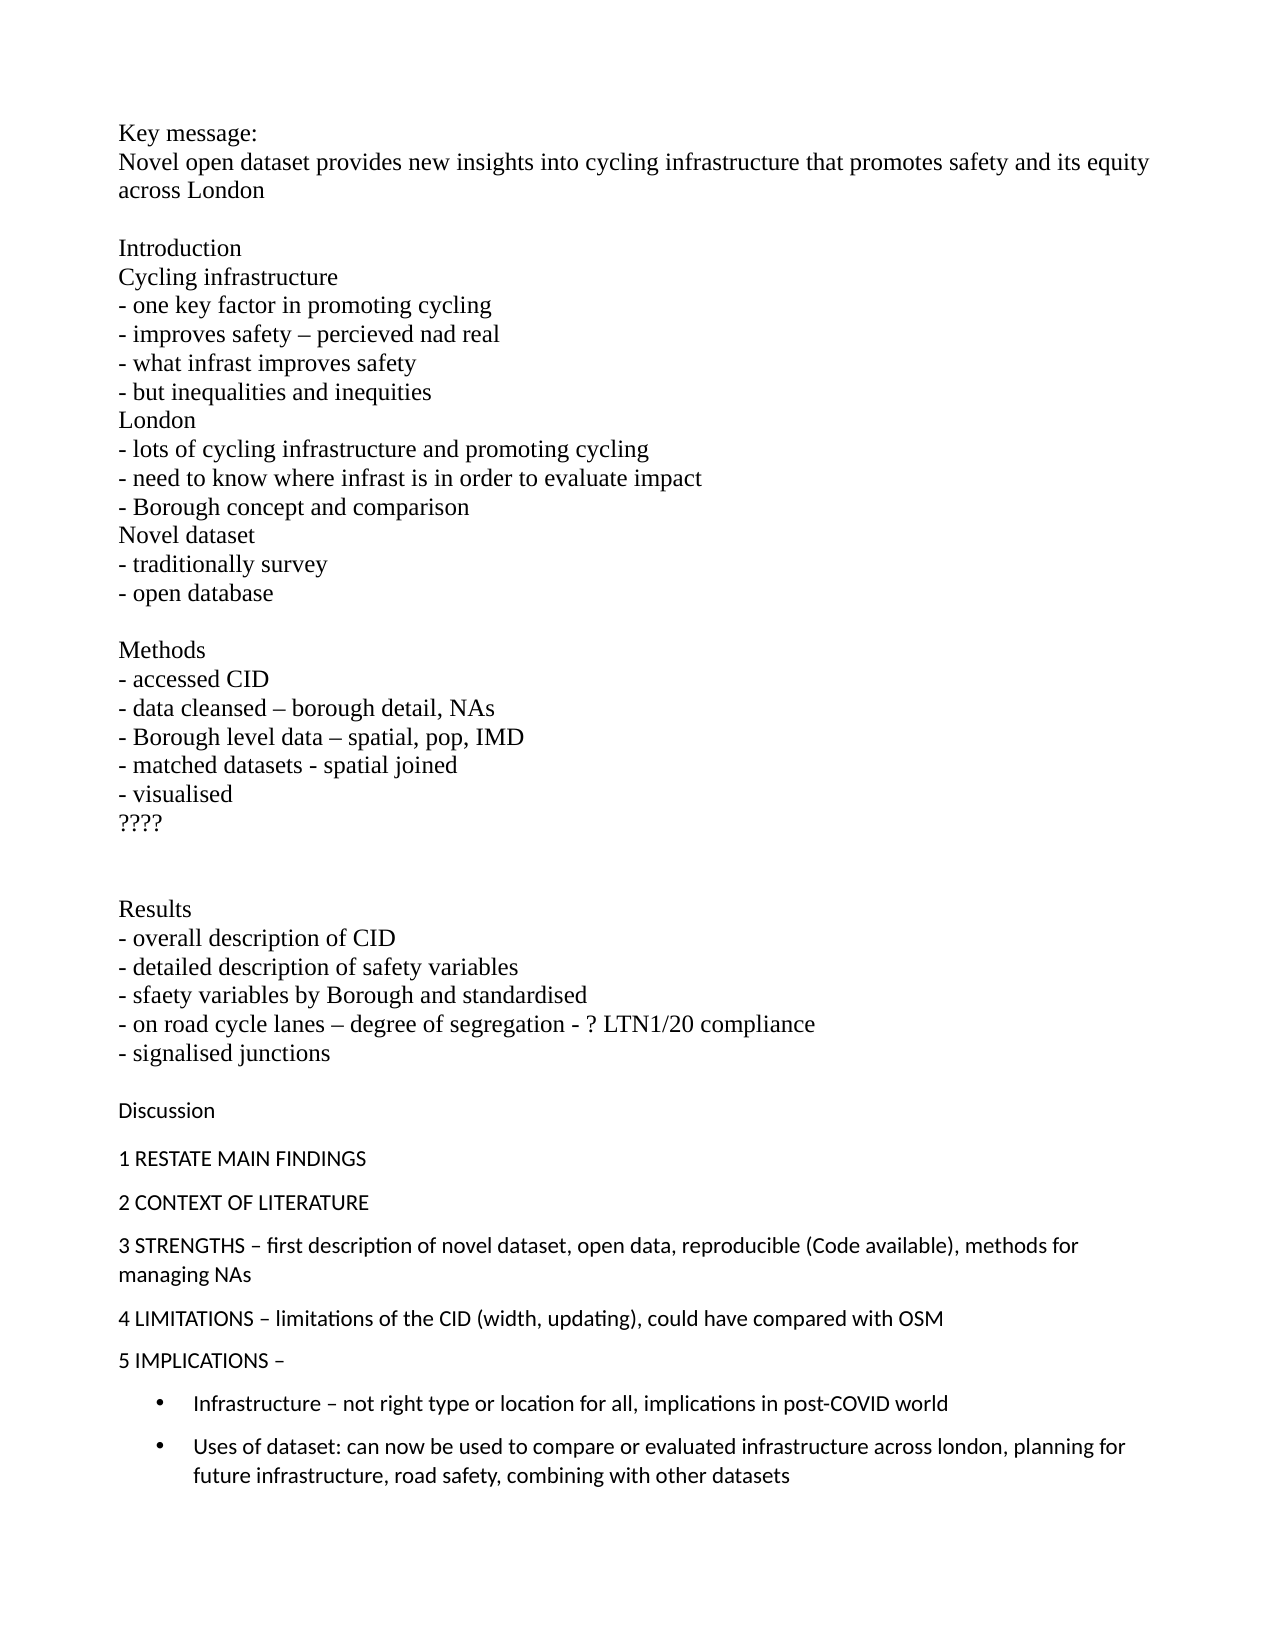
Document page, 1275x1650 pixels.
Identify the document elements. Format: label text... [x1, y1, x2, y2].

text 3 STRENGTHS – first description of novel dataset, open data, reproducible (Code available), methods for managing NAs [118, 1231, 1157, 1288]
text - matched datasets - spatial joined [118, 751, 1157, 779]
text - one key factor in promoting cycling [118, 291, 1157, 319]
text - on road cycle lanes – degree of segregation - ? LTN1/20 compliance [118, 1009, 1157, 1038]
text - signalised junctions [118, 1038, 1157, 1067]
text - detailed description of safety variables [118, 952, 1157, 981]
text - accessed CID [118, 664, 1157, 693]
text - need to know where infrast is in order to evaluate impact [118, 463, 1157, 492]
text 4 LIMITATIONS – limitations of the CID (width, updating), could have compared with OSM [118, 1303, 1157, 1332]
text Novel open dataset provides new insights into cycling infrastructure that promotes safety and its equity across London [118, 147, 1157, 204]
text Novel dataset [118, 521, 1157, 549]
text Introduction [118, 233, 1157, 262]
text 1 RESTATE MAIN FINDINGS [118, 1143, 1157, 1173]
text 5 IMPLICATIONS – [118, 1346, 1157, 1374]
text - what infrast improves safety [118, 348, 1157, 377]
text - lots of cycling infrastructure and promoting cycling [118, 434, 1157, 463]
text - open database [118, 578, 1157, 607]
text Methods [118, 636, 1157, 664]
text Key message: [118, 118, 1157, 147]
text Cycling infrastructure [118, 262, 1157, 291]
list Uses of dataset: can now be used to compare or evaluated infrastructure across london, planning for future infrastructure, road safety, combining with other datasets [156, 1432, 1157, 1489]
list Infrastructure – not right type or location for all, implications in post-COVID world [156, 1389, 1157, 1417]
text - Borough level data – spatial, pop, IMD [118, 722, 1157, 751]
text - traditionally survey [118, 549, 1157, 578]
text - data cleansed – borough detail, NAs [118, 693, 1157, 722]
text - Borough concept and comparison [118, 492, 1157, 521]
text ???? [118, 808, 1157, 837]
text Results [118, 894, 1157, 923]
text - overall description of CID [118, 923, 1157, 952]
text - but inequalities and inequities [118, 377, 1157, 406]
text - sfaety variables by Borough and standardised [118, 981, 1157, 1009]
text - improves safety – percieved nad real [118, 319, 1157, 348]
text - visualised [118, 779, 1157, 808]
text Discussion [118, 1096, 1157, 1125]
text 2 CONTEXT OF LITERATURE [118, 1187, 1157, 1216]
text London [118, 406, 1157, 434]
